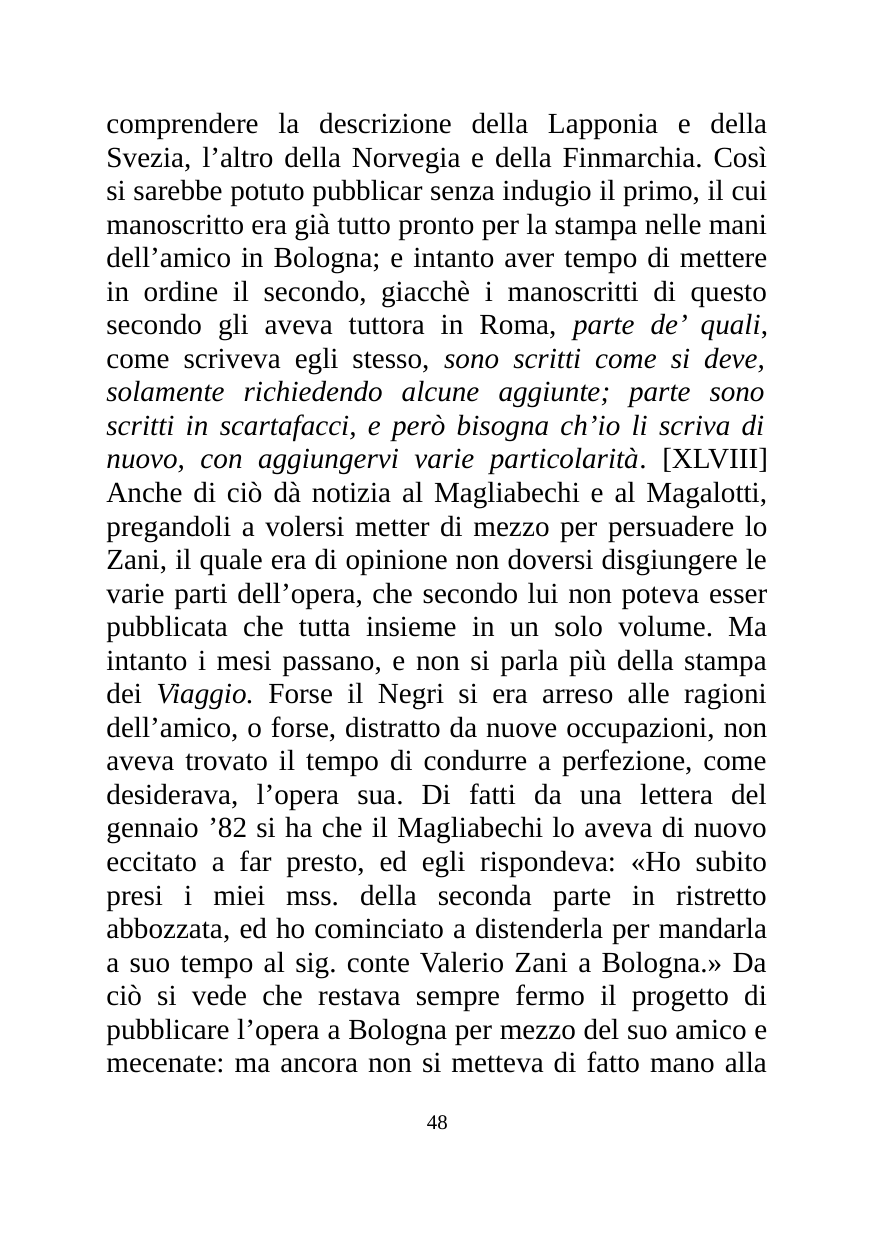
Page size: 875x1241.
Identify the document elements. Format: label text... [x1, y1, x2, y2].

text comprendere la descrizione della Lapponia e della Svezia, l’altro della Norvegia e della Finmarchia. Così si sarebbe potuto pubblicar senza indugio il primo, il cui manoscritto era già tutto pronto per la stampa nelle mani dell’amico in Bologna; e intanto aver tempo di mettere in ordine il secondo, giacchè i manoscritti di questo secondo gli aveva tuttora in Roma, parte de’ quali, come scriveva egli stesso, sono scritti come si deve, solamente richiedendo alcune aggiunte; parte sono scritti in scartafacci, e però bisogna ch’io li scriva di nuovo, con aggiungervi varie particolarità. [XLVIII] Anche di ciò dà notizia al Magliabechi e al Magalotti, pregandoli a volersi metter di mezzo per persuadere lo Zani, il quale era di opinione non doversi disgiungere le varie parti dell’opera, che secondo lui non poteva esser pubblicata che tutta insieme in un solo volume. Ma intanto i mesi passano, e non si parla più della stampa dei Viaggio. Forse il Negri si era arreso alle ragioni dell’amico, o forse, distratto da nuove occupazioni, non aveva trovato il tempo di condurre a perfezione, come desiderava, l’opera sua. Di fatti da una lettera del gennaio ’82 si ha che il Magliabechi lo aveva di nuovo eccitato a far presto, ed egli rispondeva: «Ho subito presi i miei mss. della seconda parte in ristretto abbozzata, ed ho cominciato a distenderla per mandarla a suo tempo al sig. conte Valerio Zani a Bologna.» Da ciò si vede che restava sempre fermo il progetto di pubblicare l’opera a Bologna per mezzo del suo amico e mecenate: ma ancora non si metteva di fatto mano alla [106, 106, 768, 1079]
